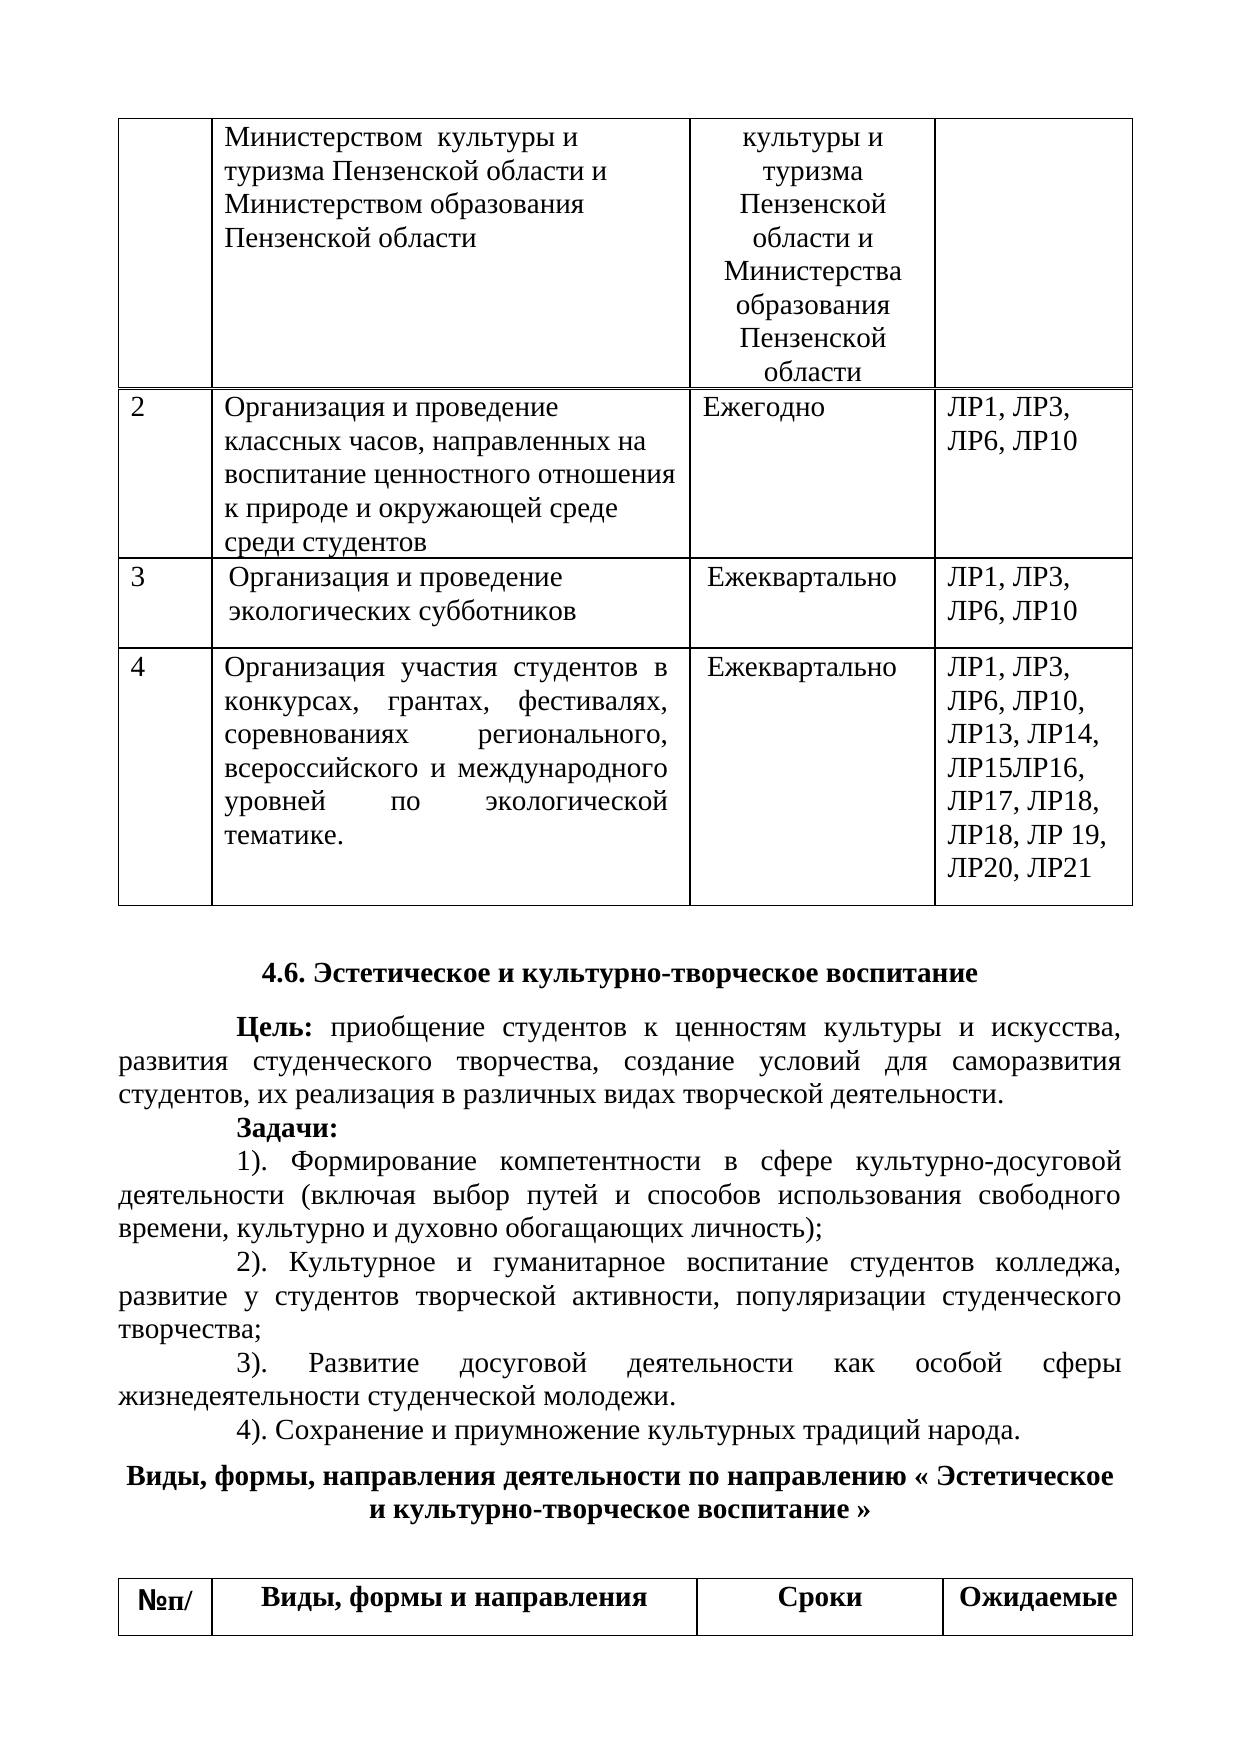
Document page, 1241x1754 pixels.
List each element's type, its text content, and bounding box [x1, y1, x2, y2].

table_cell Организация и проведение экологических субботников [213, 559, 689, 647]
table_header Ожидаемые [944, 1579, 1132, 1635]
table_cell ЛР1, ЛР3, ЛР6, ЛР10, ЛР13, ЛР14, ЛР15ЛР16, ЛР17, ЛР18, ЛР18, ЛР 19, ЛР20, ЛР21 [936, 649, 1132, 905]
table_cell Ежеквартально [691, 559, 934, 647]
table_header №п/ [119, 1579, 211, 1635]
text 2). Культурное и гуманитарное воспитание студентов колледжа, развитие у студентов творческой активности, популяризации студенческого творчества; [118, 1244, 1122, 1345]
table_cell ЛР1, ЛР3, ЛР6, ЛР10 [936, 390, 1132, 557]
text Цель: приобщение студентов к ценностям культуры и искусства, развития студенческого творчества, создание условий для саморазвития студентов, их реализация в различных видах творческой деятельности. [118, 1009, 1122, 1110]
table_cell ЛР1, ЛР3, ЛР6, ЛР10 [936, 559, 1132, 647]
table_cell Ежегодно [691, 390, 934, 557]
text Виды, формы, направления деятельности по направлению « Эстетическое и культурно-творческое воспитание » [118, 1458, 1122, 1525]
table_cell 3 [119, 559, 211, 647]
text 1). Формирование компетентности в сфере культурно-досуговой деятельности (включая выбор путей и способов использования свободного времени, культурно и духовно обогащающих личность); [118, 1143, 1122, 1244]
table_header Виды, формы и направления [213, 1579, 696, 1635]
text 3). Развитие досуговой деятельности как особой сферы жизнедеятельности студенческой молодежи. [118, 1345, 1122, 1412]
table_cell Организация участия студентов в конкурсах, грантах, фестивалях, соревнованиях регионального, всероссийского и международного уровней по экологической тематике. [213, 649, 689, 905]
table_cell 4 [119, 649, 211, 905]
table_cell 2 [119, 390, 211, 557]
text 4.6. Эстетическое и культурно-творческое воспитание [118, 955, 1122, 988]
table_cell Организация и проведение классных часов, направленных на воспитание ценностного отношения к природе и окружающей среде среди студентов [213, 390, 689, 557]
text 4). Сохранение и приумножение культурных традиций народа. [118, 1412, 1122, 1445]
table_cell Ежеквартально [691, 649, 934, 905]
text Задачи: [118, 1110, 1122, 1143]
table_cell культуры и туризма Пензенской области и Министерства образования Пензенской области [691, 119, 934, 387]
table_cell Министерством культуры и туризма Пензенской области и Министерством образования Пензенской области [213, 119, 689, 387]
table_cell [936, 119, 1132, 387]
table_cell [119, 119, 211, 387]
table_header Сроки [698, 1579, 942, 1635]
